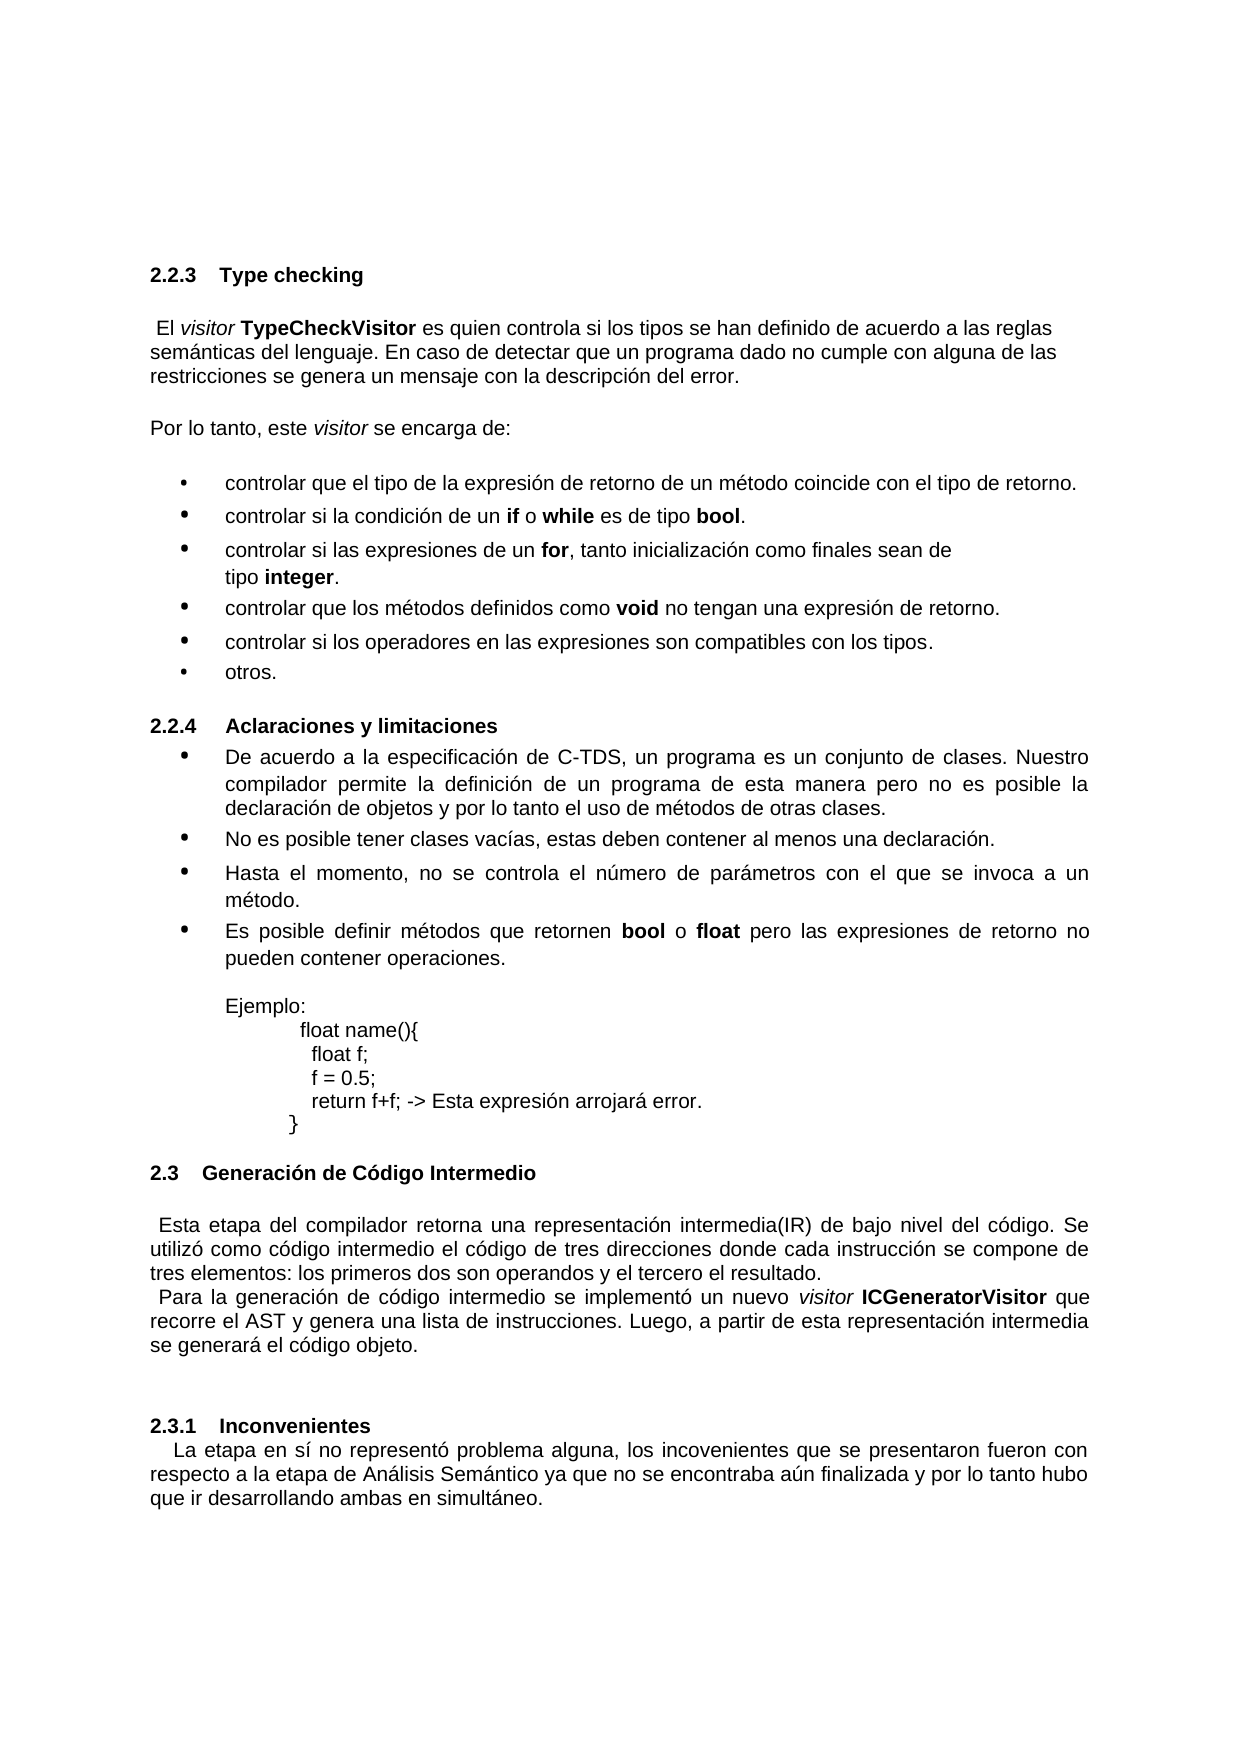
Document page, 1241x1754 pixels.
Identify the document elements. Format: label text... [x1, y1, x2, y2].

list controlar que el tipo de la expresión de retorno de un método coincide con el tipo de retorno. [180, 468, 1090, 497]
text Esta etapa del compilador retorna una representación intermedia(IR) de bajo nivel del código. Se utilizó como código intermedio el código de tres direcciones donde cada instrucción se compone de tres elementos: los primeros dos son operandos y el tercero el resultado. [150, 1213, 1090, 1285]
list Es posible definir métodos que retornen bool o float pero las expresiones de retorno no pueden contener operaciones. [180, 912, 1090, 969]
text Por lo tanto, este visitor se encarga de: [150, 416, 1090, 440]
text tipo integer. [150, 565, 1090, 589]
text 2.3 Generación de Código Intermedio [150, 1161, 1090, 1185]
list controlar si las expresiones de un for, tanto inicialización como finales sean de [180, 531, 1090, 565]
text Para la generación de código intermedio se implementó un nuevo visitor ICGeneratorVisitor que recorre el AST y genera una lista de instrucciones. Luego, a partir de esta representación intermedia se generará el código objeto. [150, 1285, 1090, 1357]
list controlar si la condición de un if o while es de tipo bool. [180, 497, 1090, 531]
list No es posible tener clases vacías, estas deben contener al menos una declaración. [180, 819, 1090, 853]
text El visitor TypeCheckVisitor es quien controla si los tipos se han definido de acuerdo a las reglas semánticas del lenguaje. En caso de detectar que un programa dado no cumple con alguna de las restricciones se genera un mensaje con la descripción del error. [150, 316, 1090, 387]
text 2.2.3 Type checking [150, 263, 1090, 287]
text } [150, 1113, 1090, 1137]
list controlar que los métodos definidos como void no tengan una expresión de retorno. [180, 589, 1090, 623]
list controlar si los operadores en las expresiones son compatibles con los tipos. [180, 623, 1090, 657]
text La etapa en sí no representó problema alguna, los incovenientes que se presentaron fueron con respecto a la etapa de Análisis Semántico ya que no se encontraba aún finalizada y por lo tanto hubo que ir desarrollando ambas en simultáneo. [150, 1438, 1090, 1509]
text return f+f; -> Esta expresión arrojará error. [150, 1089, 1090, 1113]
text f = 0.5; [150, 1065, 1090, 1089]
text 2.2.4 Aclaraciones y limitaciones [150, 713, 1090, 737]
text Ejemplo: [150, 993, 1090, 1017]
list otros. [180, 657, 1090, 685]
text 2.3.1 Inconvenientes [150, 1414, 1090, 1438]
list Hasta el momento, no se controla el número de parámetros con el que se invoca a un método. [180, 853, 1090, 912]
list De acuerdo a la especificación de C-TDS, un programa es un conjunto de clases. Nuestro compilador permite la definición de un programa de esta manera pero no es posible la declaración de objetos y por lo tanto el uso de métodos de otras clases. [180, 737, 1090, 819]
text float name(){ [150, 1017, 1090, 1041]
text float f; [150, 1041, 1090, 1065]
